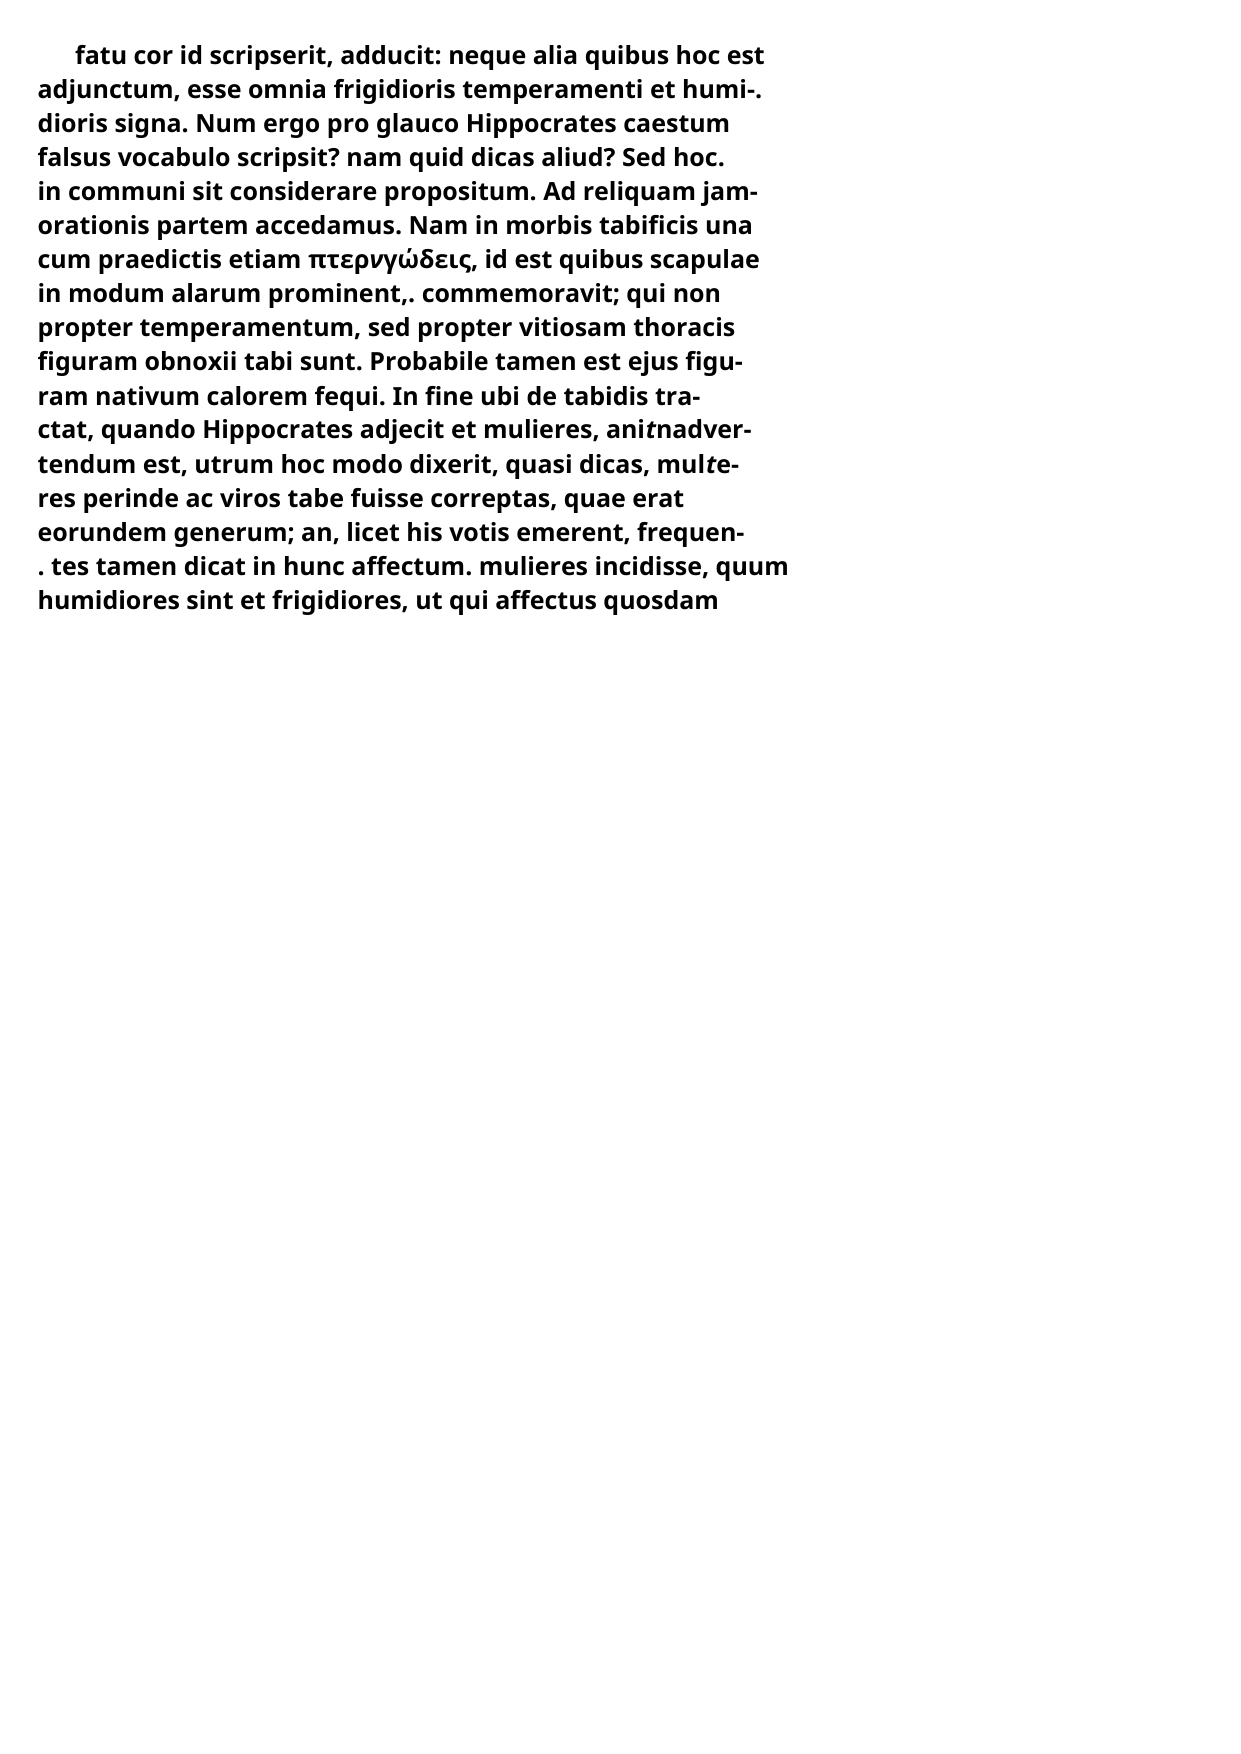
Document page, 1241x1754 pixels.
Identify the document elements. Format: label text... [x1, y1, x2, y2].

text fatu cor id scripserit, adducit: neque alia quibus hoc est adjunctum, esse omnia frigidioris temperamenti et humi-. dioris signa. Num ergo pro glauco Hippocrates caestum falsus vocabulo scripsit? nam quid dicas aliud? Sed hoc. in communi sit considerare propositum. Ad reliquam jam- orationis partem accedamus. Nam in morbis tabificis una cum praedictis etiam πτερνγώδεις, id est quibus scapulae in modum alarum prominent,. commemoravit; qui non propter temperamentum, sed propter vitiosam thoracis figuram obnoxii tabi sunt. Probabile tamen est ejus figu- ram nativum calorem fequi. In fine ubi de tabidis tra- ctat, quando Hippocrates adjecit et mulieres, anitnadver- tendum est, utrum hoc modo dixerit, quasi dicas, multe- res perinde ac viros tabe fuisse correptas, quae erat eorundem generum; an, licet his votis emerent, frequen- . tes tamen dicat in hunc affectum. mulieres incidisse, quum humidiores sint et frigidiores, ut qui affectus quosdam [37, 37, 1203, 617]
